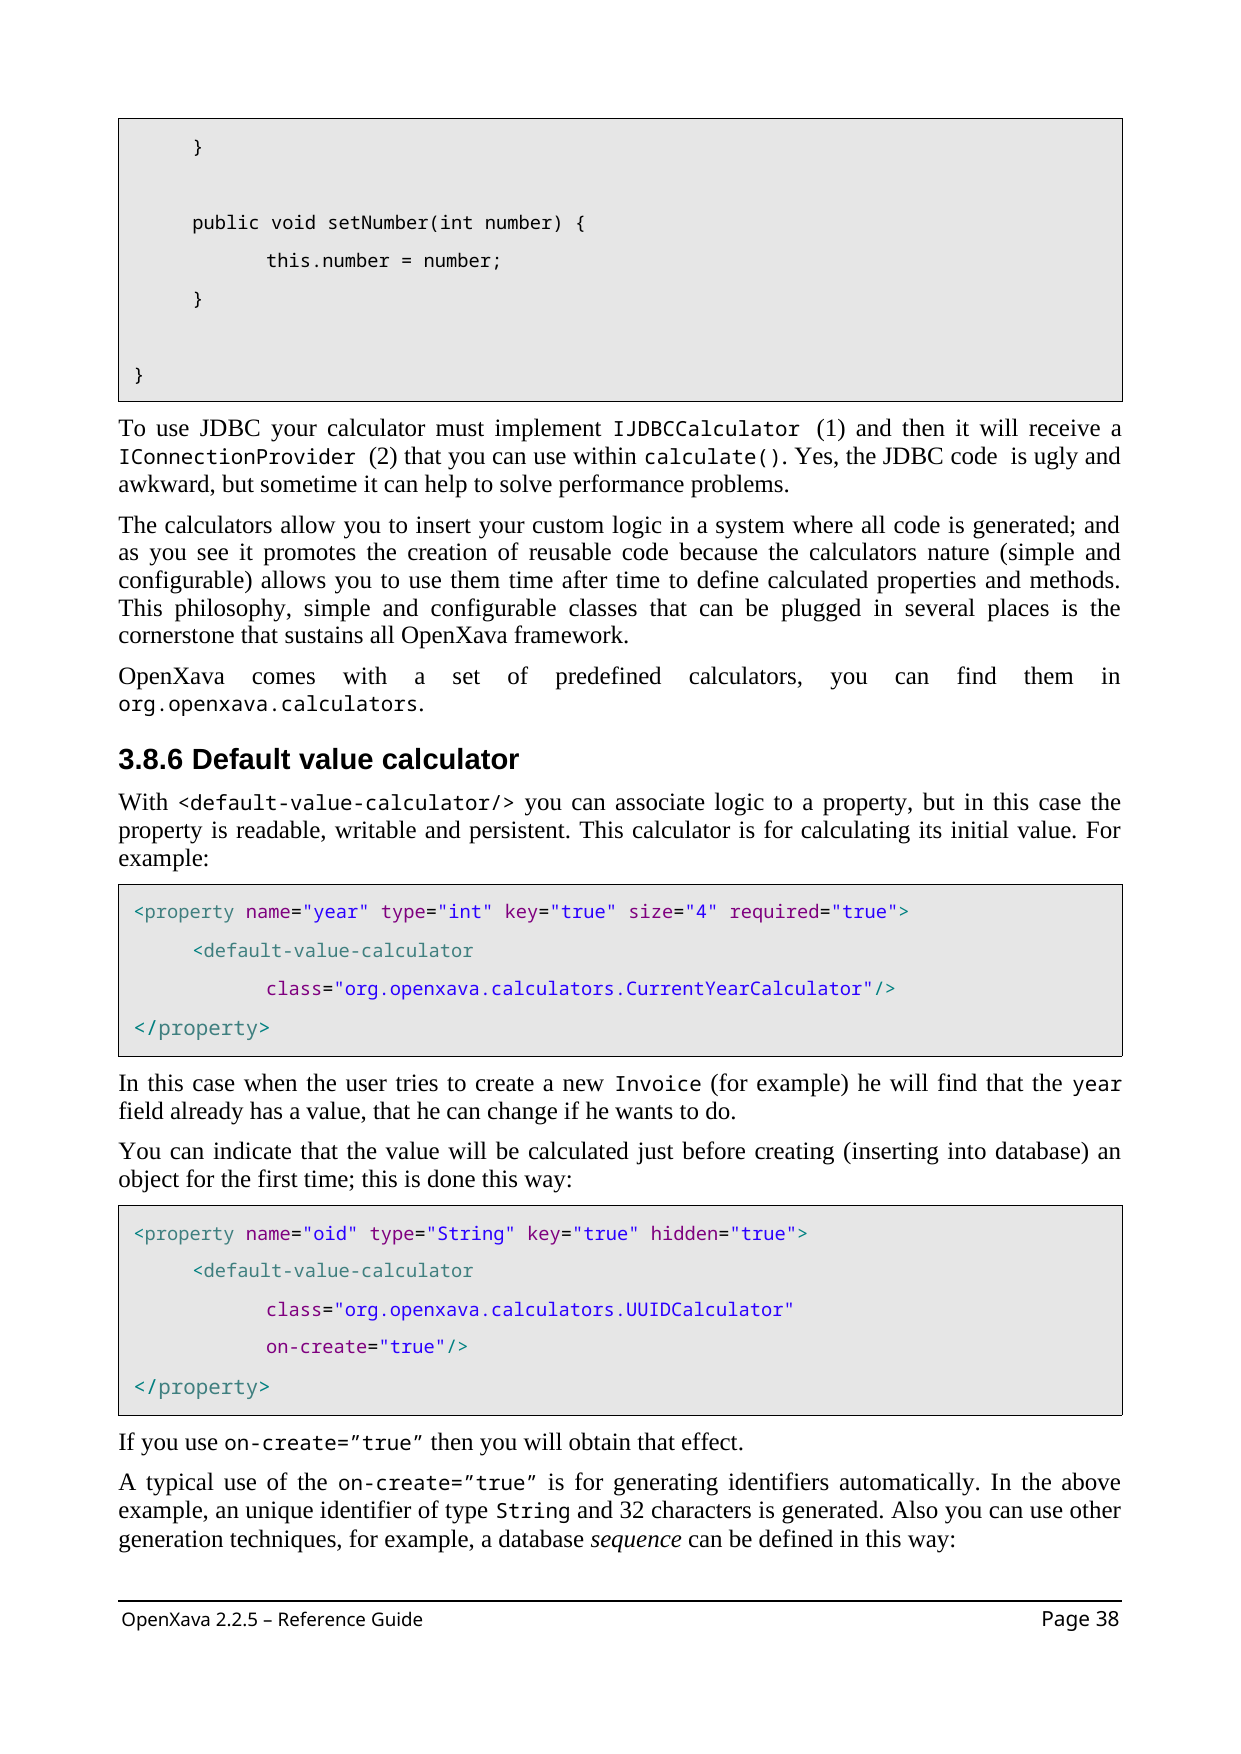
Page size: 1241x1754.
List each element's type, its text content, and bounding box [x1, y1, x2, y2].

text class="org.openxava.calculators.CurrentYearCalculator"/> [119, 960, 1122, 998]
text To use JDBC your calculator must implement IJDBCCalculator (1) and then it will receive a IConnectionProvider (2) that you can use within calculate(). Yes, the JDBC code is ugly and awkward, but sometime it can help to solve performance problems. [118, 414, 1122, 498]
text </property> [119, 1357, 1122, 1415]
text } [119, 270, 1122, 308]
text With <default-value-calculator/> you can associate logic to a property, but in this case the property is readable, writable and persistent. This calculator is for calculating its initial value. For example: [118, 788, 1122, 872]
text class="org.openxava.calculators.UUIDCalculator" [119, 1281, 1122, 1319]
text </property> [119, 998, 1122, 1056]
text <default-value-calculator [119, 1243, 1122, 1281]
text The calculators allow you to insert your custom logic in a system where all code is generated; and as you see it promotes the creation of reusable code because the calculators nature (simple and configurable) allows you to use them time after time to define calculated properties and methods. This philosophy, simple and configurable classes that can be plugged in several places is the cornerstone that sustains all OpenXava framework. [118, 511, 1122, 649]
text this.number = number; [119, 232, 1122, 270]
text A typical use of the on-create=”true” is for generating identifiers automatically. In the above example, an unique identifier of type String and 32 characters is generated. Also you can use other generation techniques, for example, a database sequence can be defined in this way: [118, 1468, 1122, 1552]
text public void setNumber(int number) { [119, 194, 1122, 232]
text } [119, 346, 1122, 401]
text If you use on-create=”true” then you will obtain that effect. [118, 1428, 1122, 1456]
text <property name="oid" type="String" key="true" hidden="true"> [119, 1206, 1122, 1243]
text You can indicate that the value will be calculated just before creating (inserting into database) an object for the first time; this is done this way: [118, 1137, 1122, 1192]
text OpenXava comes with a set of predefined calculators, you can find them in org.openxava.calculators. [118, 662, 1122, 718]
text <default-value-calculator [119, 922, 1122, 960]
text on-create="true"/> [119, 1319, 1122, 1357]
text In this case when the user tries to create a new Invoice (for example) he will find that the year field already has a value, that he can change if he wants to do. [118, 1069, 1122, 1124]
text <property name="year" type="int" key="true" size="4" required="true"> [119, 885, 1122, 922]
text } [119, 119, 1122, 156]
subtitle Default value calculator [118, 743, 1122, 775]
